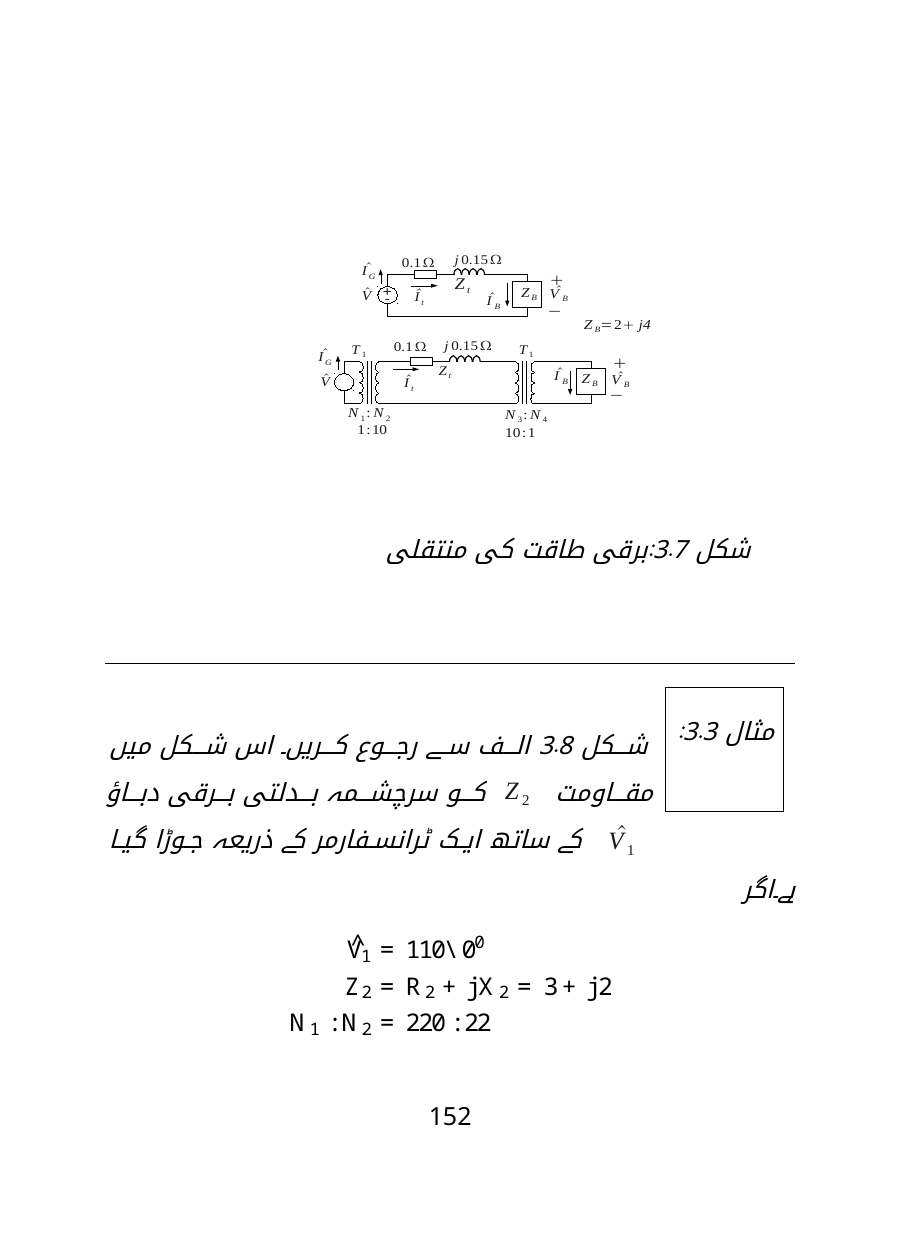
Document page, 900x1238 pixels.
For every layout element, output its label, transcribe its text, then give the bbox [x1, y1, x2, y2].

text مثال 3.3: [673, 709, 774, 756]
text شکل 3.8 الف سے رجوع کریں۔ اس شکل میں مقاومت کو سرچشمہ بدلتی برقی دباؤ کے ساتھ ایک ٹرانسفارمر کے ذریعہ جوڑا گیا ہے۔اگر [105, 722, 795, 912]
text شکل 3.7:برقی طاقت کی منتقلی [150, 181, 750, 573]
